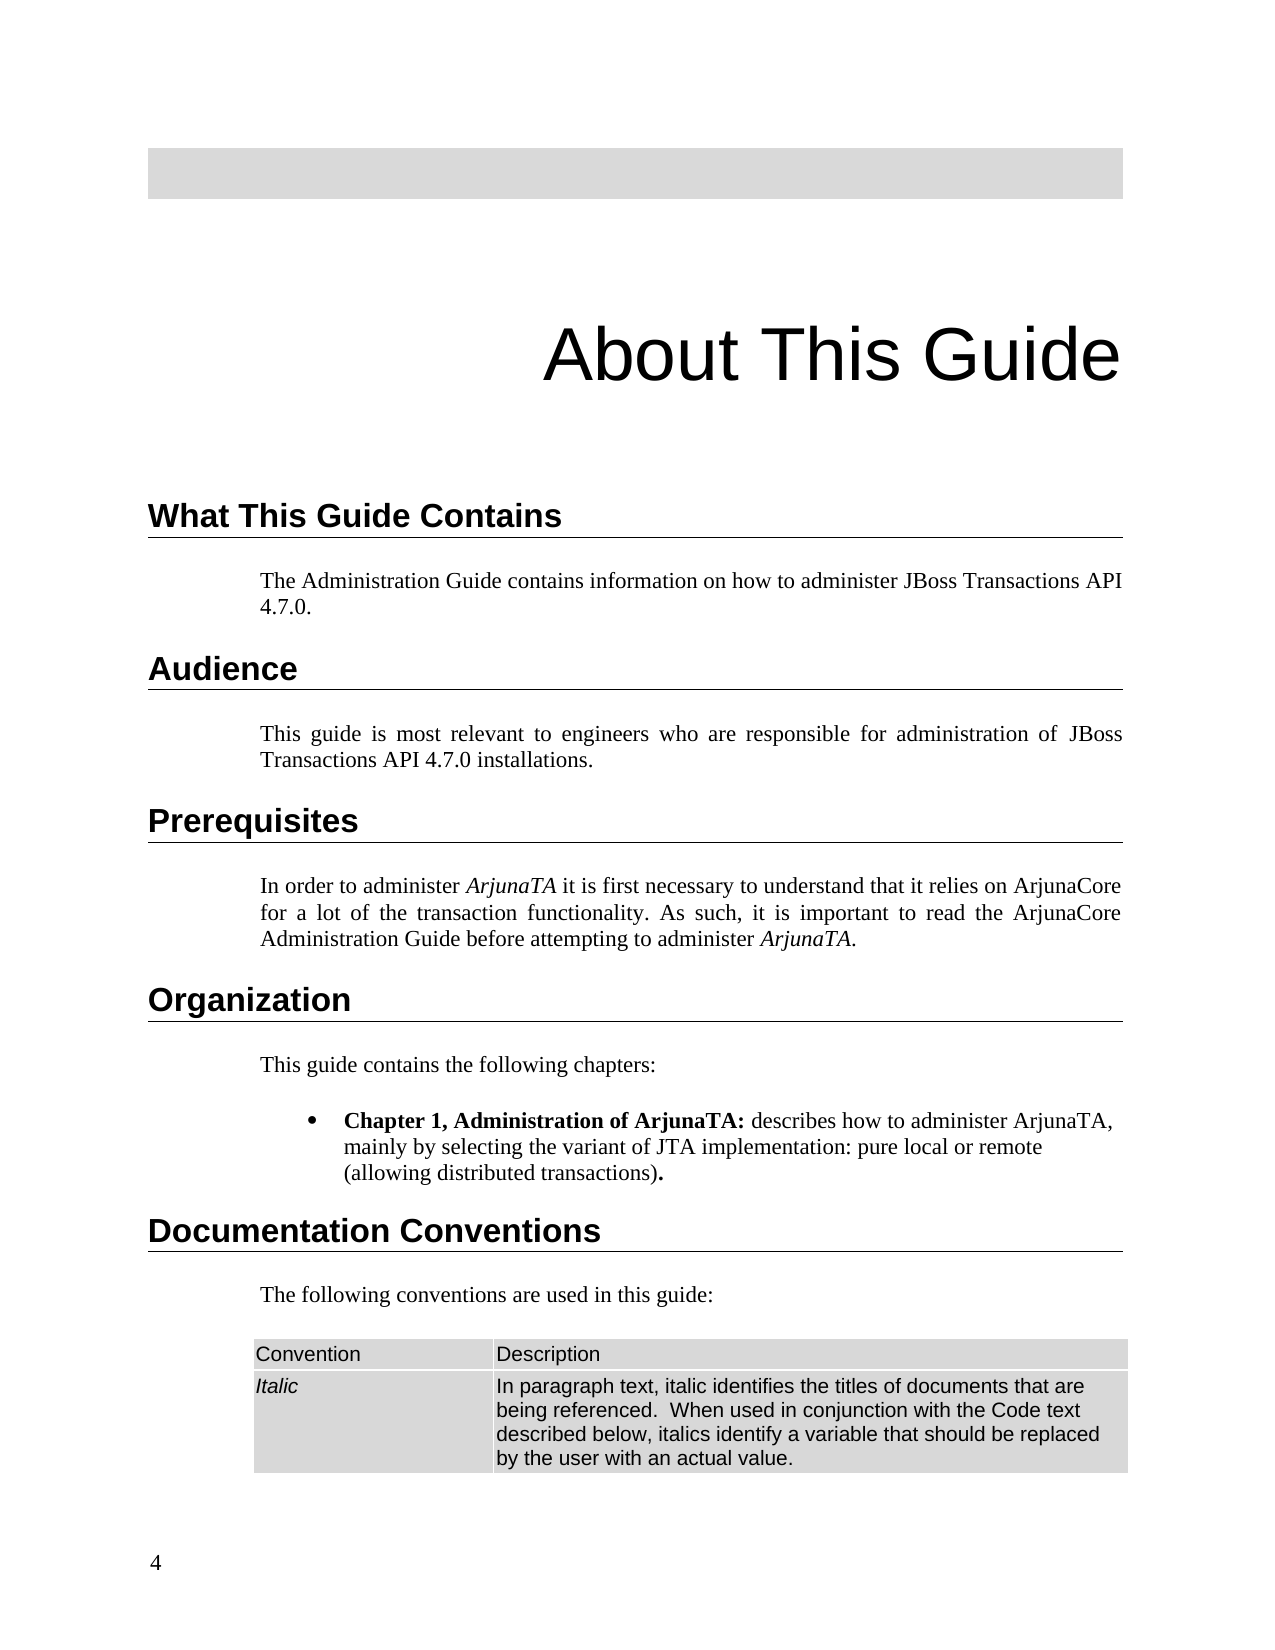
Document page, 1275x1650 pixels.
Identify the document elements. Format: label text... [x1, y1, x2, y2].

title About This Guide [263, 224, 1123, 396]
subtitle Audience [148, 649, 1123, 689]
subtitle What This Guide Contains [148, 496, 1123, 537]
table_header Description [494, 1339, 1128, 1369]
subtitle Documentation Conventions [148, 1211, 1123, 1251]
subtitle Organization [148, 980, 1123, 1021]
text In order to administer ArjunaTA it is first necessary to understand that it relies on ArjunaCore for a lot of the transaction functionality. As such, it is important to read the ArjunaCore Administration Guide before attempting to administer ArjunaTA. [260, 872, 1123, 951]
text This guide contains the following chapters: [260, 1051, 1123, 1077]
table_cell In paragraph text, italic identifies the titles of documents that are being referenced. When used in conjunction with the Code text described below, italics identify a variable that should be replaced by the user with an actual value. [494, 1371, 1128, 1473]
table_cell Italic [254, 1371, 493, 1473]
text The following conventions are used in this guide: [260, 1281, 1123, 1308]
text This guide is most relevant to engineers who are responsible for administration of JBoss Transactions API 4.7.0 installations. [260, 719, 1123, 772]
subtitle Prerequisites [148, 801, 1123, 842]
table_header Convention [254, 1339, 493, 1369]
list Chapter 1, Administration of ArjunaTA: describes how to administer ArjunaTA, mainly by selecting the variant of JTA implementation: pure local or remote (allowing distributed transactions). [308, 1107, 1123, 1186]
text The Administration Guide contains information on how to administer JBoss Transactions API 4.7.0. [260, 567, 1123, 620]
